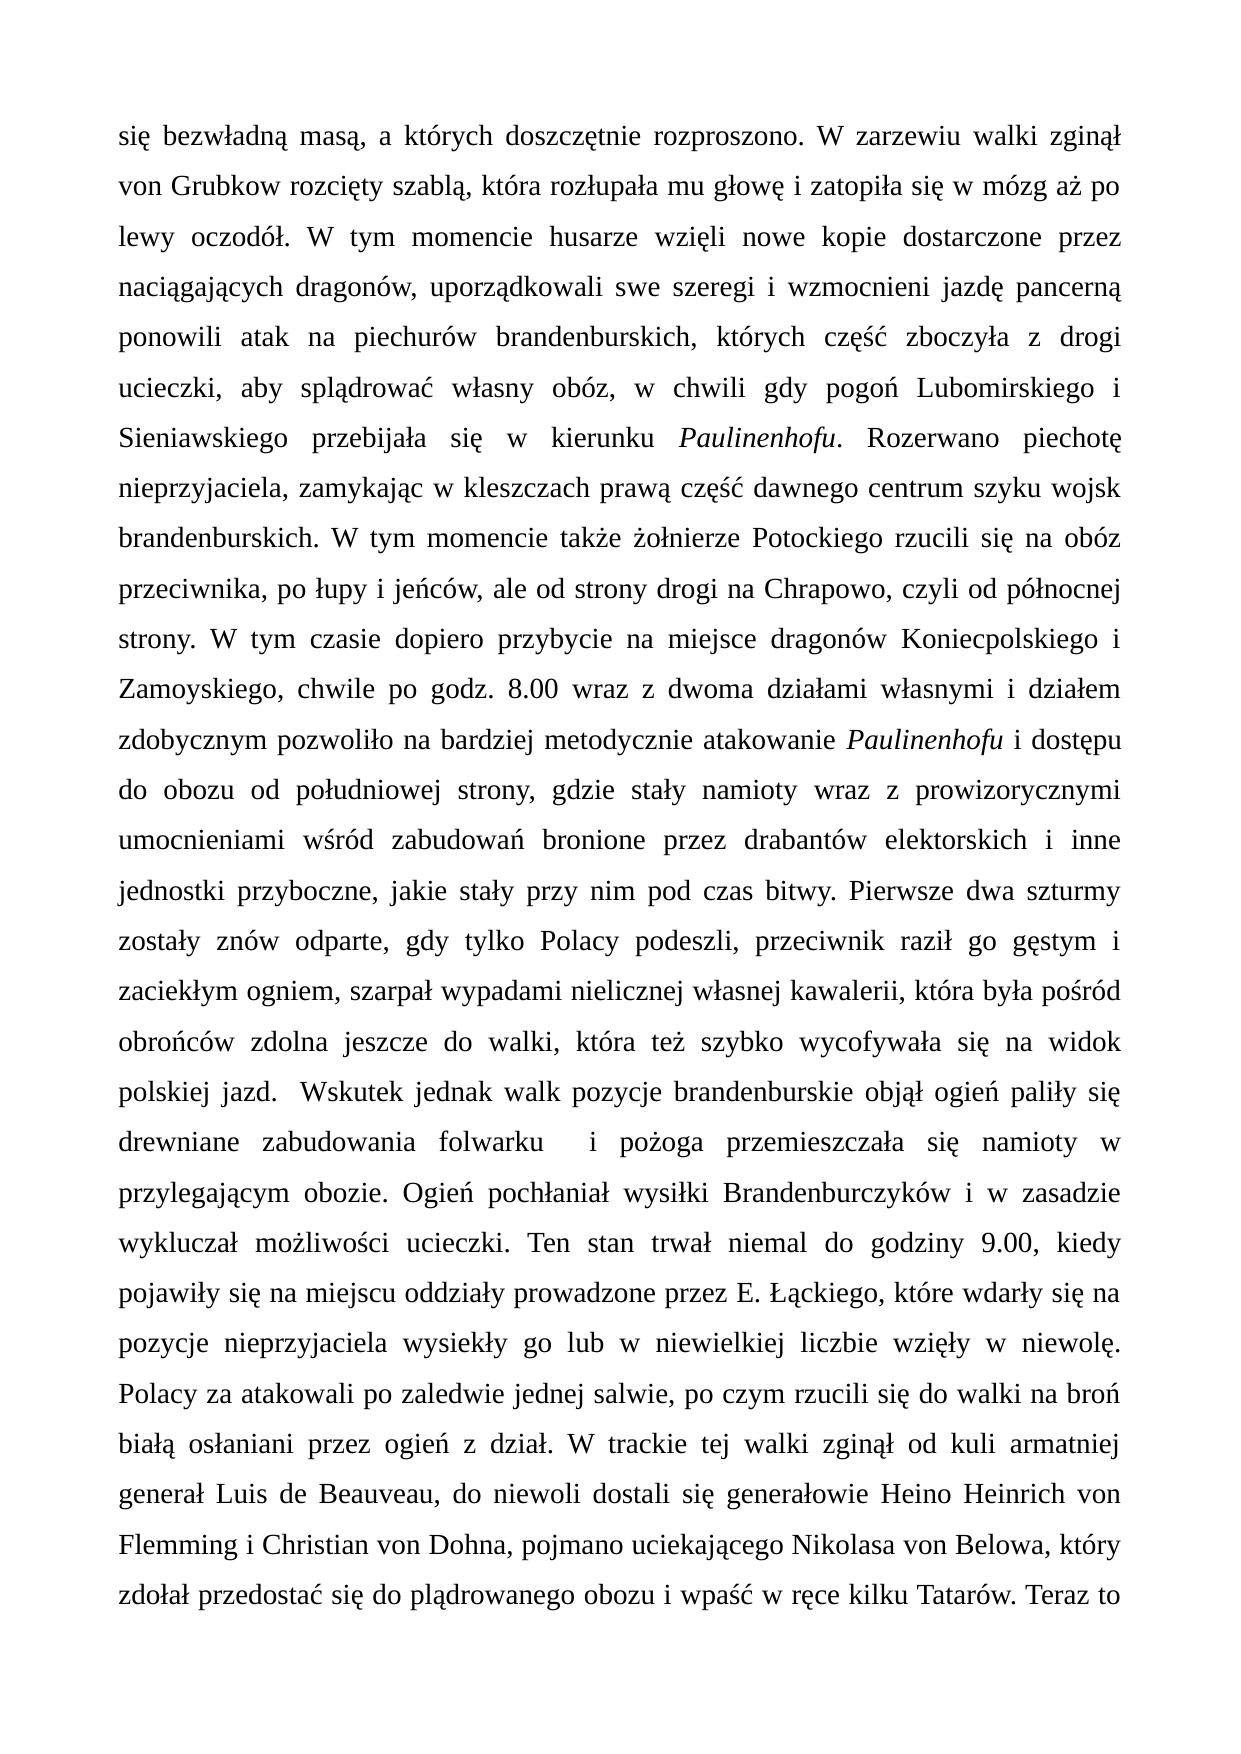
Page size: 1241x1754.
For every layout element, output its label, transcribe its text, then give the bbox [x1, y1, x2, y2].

text się bezwładną masą, a których doszczętnie rozproszono. W zarzewiu walki zginął von Grubkow rozcięty szablą, która rozłupała mu głowę i zatopiła się w mózg aż po lewy oczodół. W tym momencie husarze wzięli nowe kopie dostarczone przez naciągających dragonów, uporządkowali swe szeregi i wzmocnieni jazdę pancerną ponowili atak na piechurów brandenburskich, których część zboczyła z drogi ucieczki, aby splądrować własny obóz, w chwili gdy pogoń Lubomirskiego i Sieniawskiego przebijała się w kierunku Paulinenhofu. Rozerwano piechotę nieprzyjaciela, zamykając w kleszczach prawą część dawnego centrum szyku wojsk brandenburskich. W tym momencie także żołnierze Potockiego rzucili się na obóz przeciwnika, po łupy i jeńców, ale od strony drogi na Chrapowo, czyli od północnej strony. W tym czasie dopiero przybycie na miejsce dragonów Koniecpolskiego i Zamoyskiego, chwile po godz. 8.00 wraz z dwoma działami własnymi i działem zdobycznym pozwoliło na bardziej metodycznie atakowanie Paulinenhofu i dostępu do obozu od południowej strony, gdzie stały namioty wraz z prowizorycznymi umocnieniami wśród zabudowań bronione przez drabantów elektorskich i inne jednostki przyboczne, jakie stały przy nim pod czas bitwy. Pierwsze dwa szturmy zostały znów odparte, gdy tylko Polacy podeszli, przeciwnik raził go gęstym i zaciekłym ogniem, szarpał wypadami nielicznej własnej kawalerii, która była pośród obrońców zdolna jeszcze do walki, która też szybko wycofywała się na widok polskiej jazd. Wskutek jednak walk pozycje brandenburskie objął ogień paliły się drewniane zabudowania folwarku i pożoga przemieszczała się namioty w przylegającym obozie. Ogień pochłaniał wysiłki Brandenburczyków i w zasadzie wykluczał możliwości ucieczki. Ten stan trwał niemal do godziny 9.00, kiedy pojawiły się na miejscu oddziały prowadzone przez E. Łąckiego, które wdarły się na pozycje nieprzyjaciela wysiekły go lub w niewielkiej liczbie wzięły w niewolę. Polacy za atakowali po zaledwie jednej salwie, po czym rzucili się do walki na broń białą osłaniani przez ogień z dział. W trackie tej walki zginął od kuli armatniej generał Luis de Beauveau, do niewoli dostali się generałowie Heino Heinrich von Flemming i Christian von Dohna, pojmano uciekającego Nikolasa von Belowa, który zdołał przedostać się do plądrowanego obozu i wpaść w ręce kilku Tatarów. Teraz to [118, 118, 1122, 1611]
